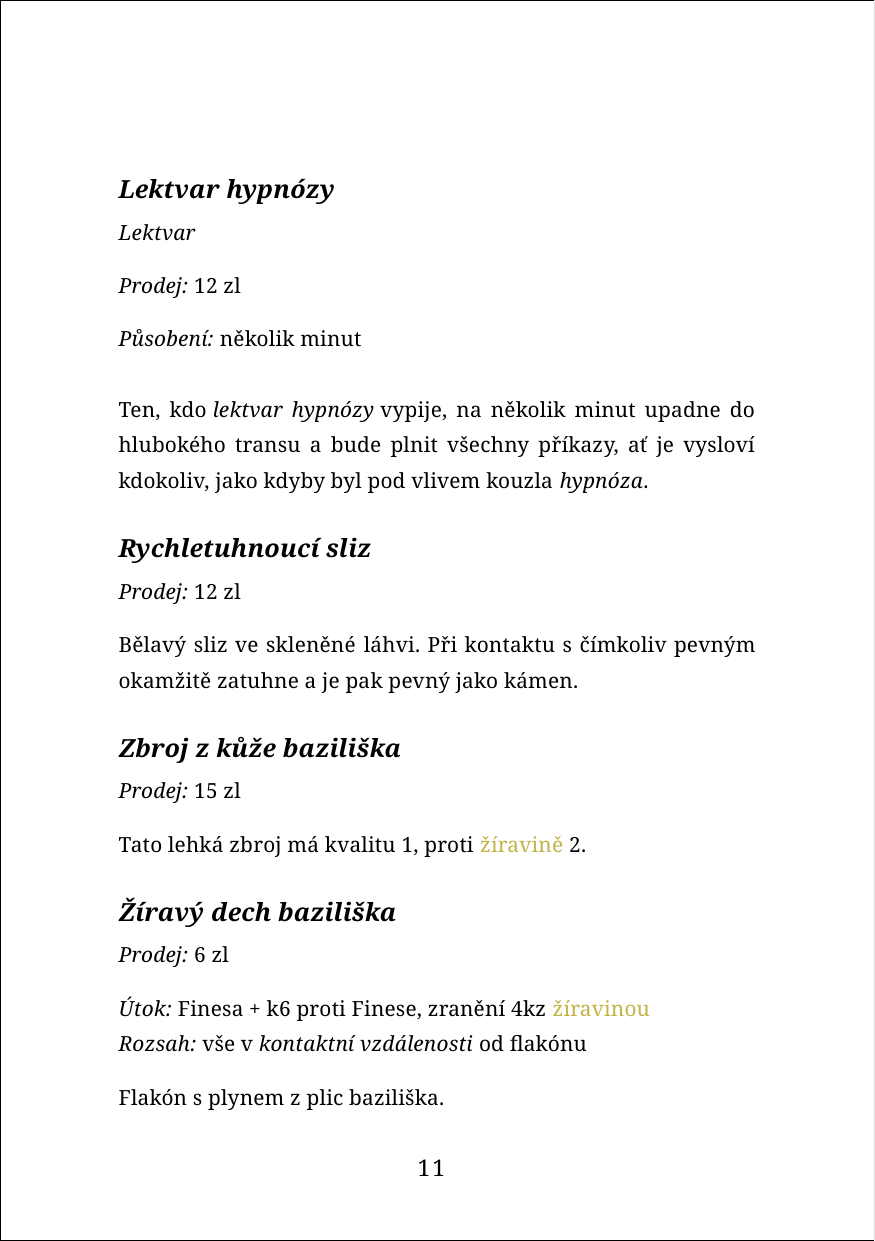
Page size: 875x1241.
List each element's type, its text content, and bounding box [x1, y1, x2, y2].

text Prodej: 15 zl [118, 777, 756, 805]
text Lektvar [118, 218, 756, 246]
text Prodej: 12 zl [118, 577, 756, 605]
subtitle Lektvar hypnózy [118, 172, 756, 206]
subtitle Zbroj z kůže baziliška [118, 731, 756, 765]
subtitle Rychletuhnoucí sliz [118, 531, 756, 565]
text Flakón s plynem z plic baziliška. [118, 1083, 756, 1111]
subtitle Žíravý dech baziliška [118, 895, 756, 929]
text Tato lehká zbroj má kvalitu 1, proti žíravině 2. [118, 830, 756, 858]
text Bělavý sliz ve skleněné láhvi. Při kontaktu s čímkoliv pevným okamžitě zatuhne a je pak pevný jako kámen. [118, 630, 756, 694]
text Prodej: 6 zl [118, 941, 756, 969]
text Působení: několik minut Ten, kdo lektvar hypnózy vypije, na několik minut upadne do hlubokého transu a bude plnit všechny příkazy, ať je vysloví kdokoliv, jako kdyby byl pod vlivem kouzla hypnóza. [118, 324, 756, 494]
text Útok: Finesa + k6 proti Finese, zranění 4kz žíravinou Rozsah: vše v kontaktní vzdálenosti od flakónu [118, 994, 756, 1058]
text Prodej: 12 zl [118, 271, 756, 299]
